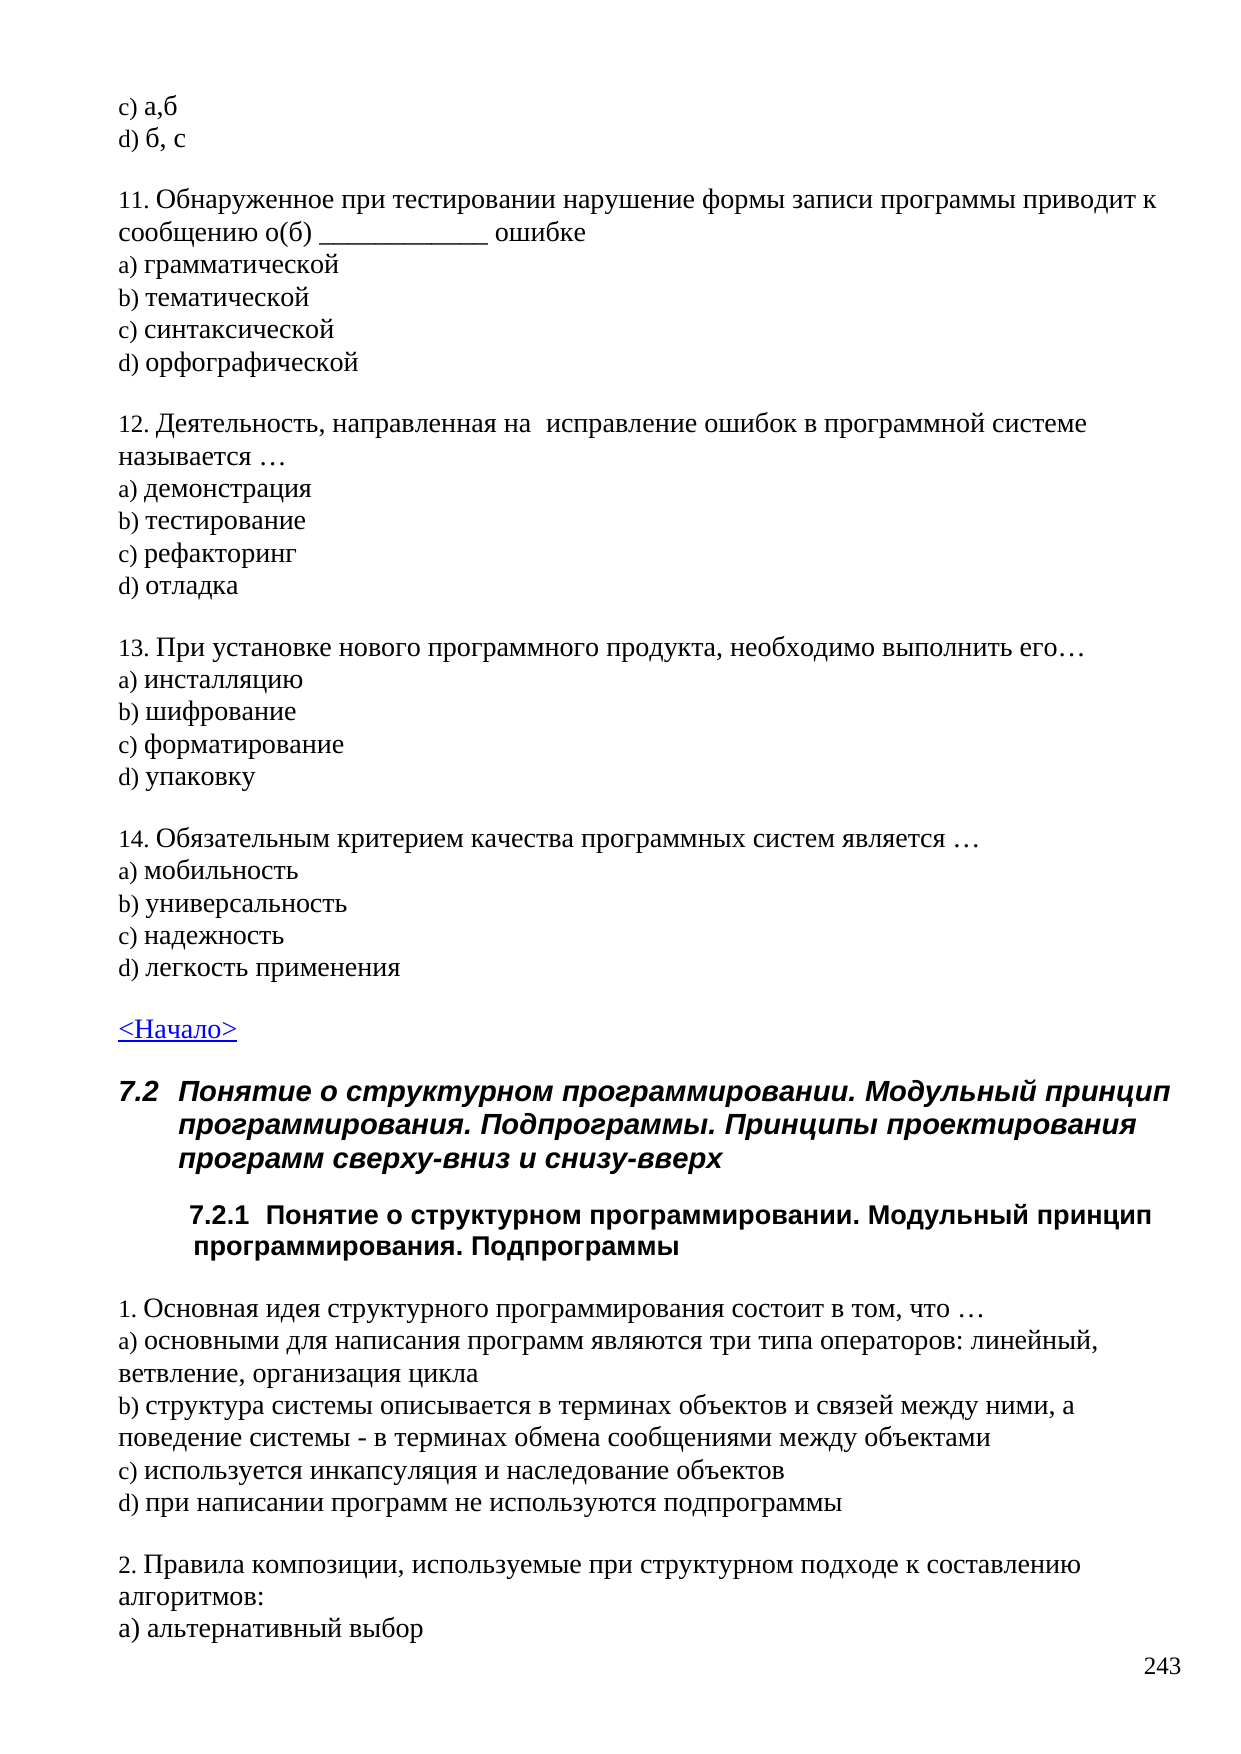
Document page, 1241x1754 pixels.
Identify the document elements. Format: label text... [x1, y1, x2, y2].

text 11. Обнаруженное при тестировании нарушение формы записи программы приводит к сообщению о(б) ____________ ошибке a) грамматической b) тематической c) синтаксической d) орфографической [118, 183, 1181, 377]
text 12. Деятельность, направленная на исправление ошибок в программной системе называется … a) демонстрация b) тестирование c) рефакторинг d) отладка [118, 406, 1181, 601]
subtitle Понятие о структурном программировании. Модульный принцип программирования. Подпрограммы [189, 1199, 1181, 1262]
text c) а,б d) б, с [118, 89, 1181, 153]
subtitle Понятие о структурном программировании. Модульный принцип программирования. Подпрограммы. Принципы проектирования программ сверху-вниз и снизу-вверх [118, 1073, 1181, 1174]
text 1. Основная идея структурного программирования состоит в том, что … a) основными для написания программ являются три типа операторов: линейный, ветвление, организация цикла b) структура системы описывается в терминах объектов и связей между ними, а поведение системы - в терминах обмена сообщениями между объектами c) используется инкапсуляция и наследование объектов d) при написании программ не используются подпрограммы [118, 1291, 1181, 1518]
text 14. Обязательным критерием качества программных систем является … a) мобильность b) универсальность c) надежность d) легкость применения [118, 821, 1181, 983]
text 2. Правила композиции, используемые при структурном подходе к составлению алгоритмов: а) альтернативный выбор [118, 1547, 1181, 1644]
text <Начало> [118, 1012, 1181, 1044]
text 13. При установке нового программного продукта, необходимо выполнить его… a) инсталляцию b) шифрование c) форматирование d) упаковку [118, 630, 1181, 792]
